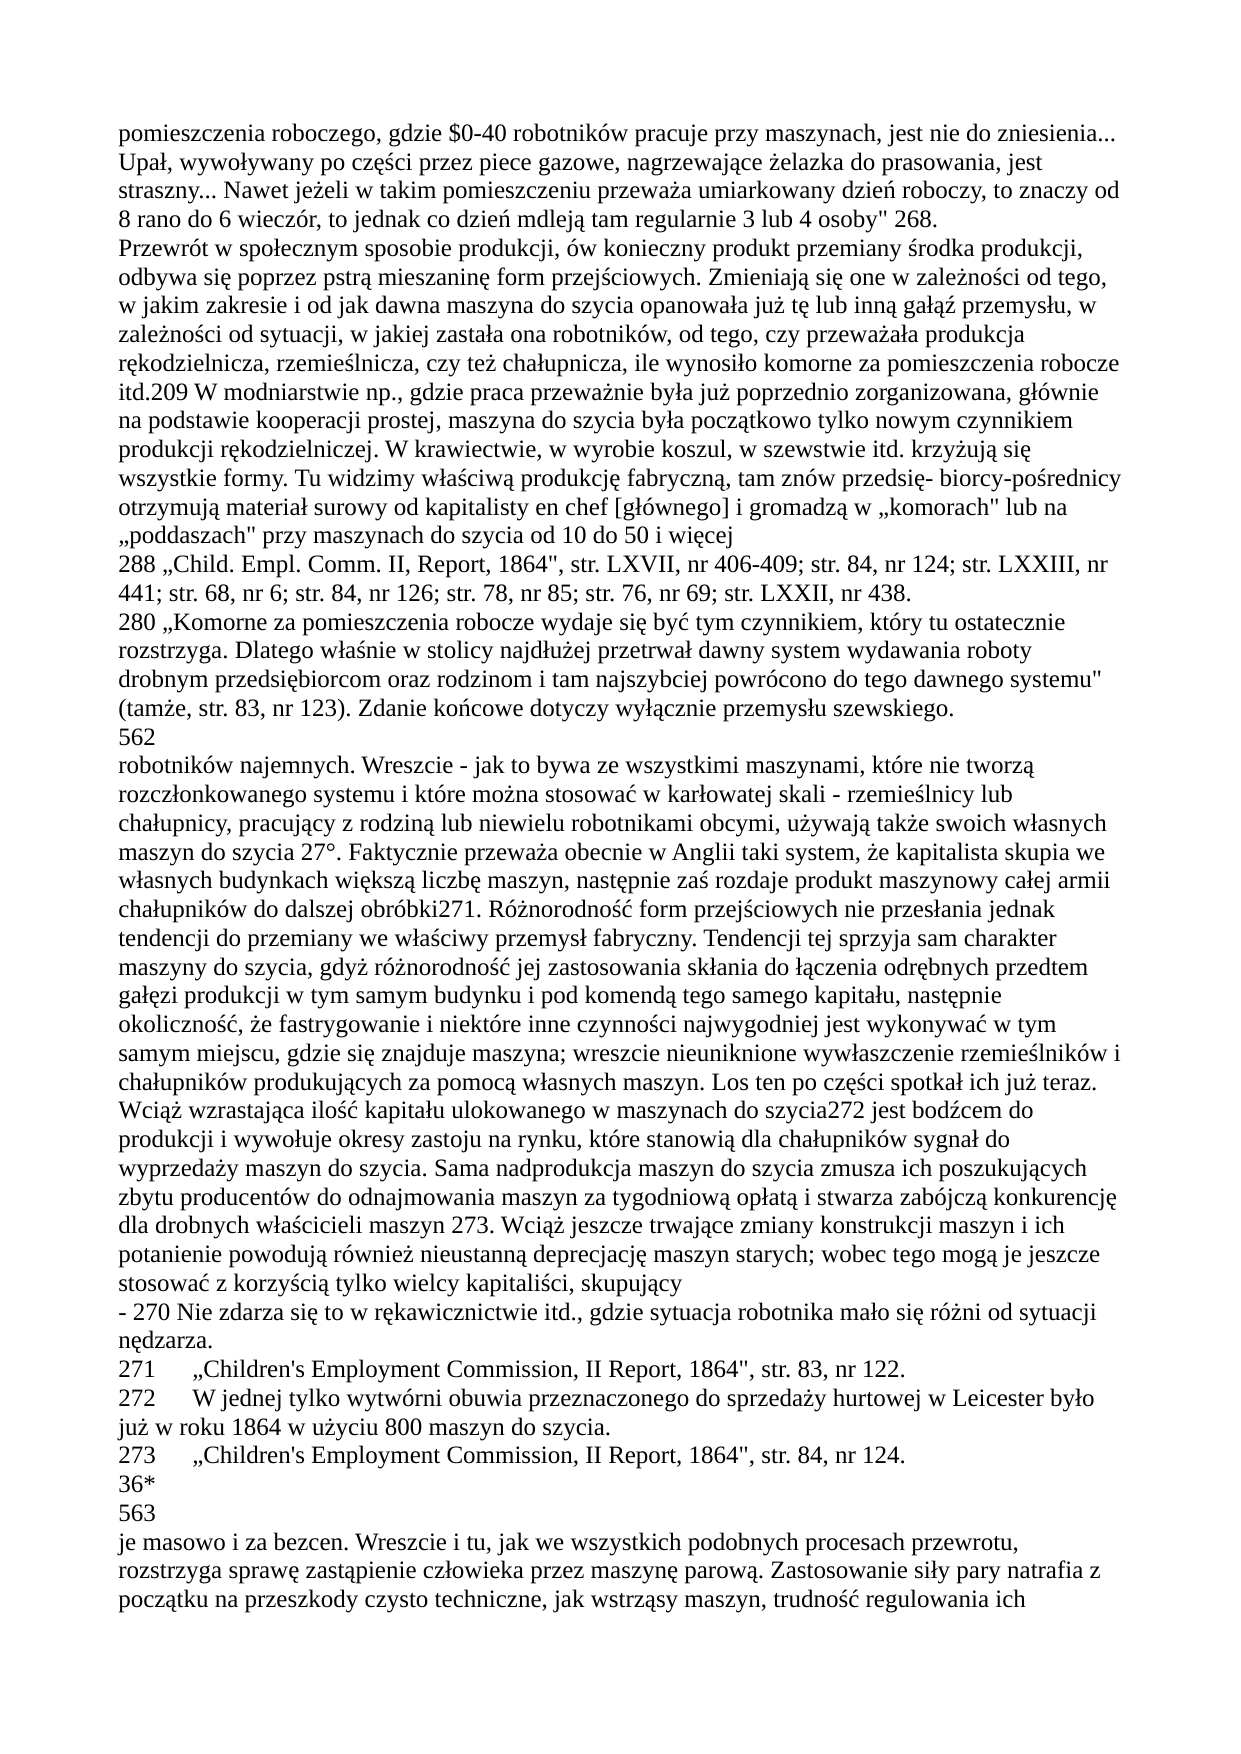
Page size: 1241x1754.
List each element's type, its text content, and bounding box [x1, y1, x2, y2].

text - 270 Nie zdarza się to w rękawicznictwie itd., gdzie sytuacja robotnika mało się różni od sytuacji nędzarza. [118, 1297, 1122, 1354]
text 280 „Komorne za pomieszczenia robocze wydaje się być tym czynnikiem, który tu ostatecznie rozstrzyga. Dlatego właśnie w stolicy najdłużej przetrwał dawny system wydawania roboty drobnym przedsiębiorcom oraz rodzinom i tam najszybciej powrócono do tego dawnego systemu" (tamże, str. 83, nr 123). Zdanie końcowe dotyczy wyłącznie przemysłu szewskiego. [118, 607, 1122, 722]
text Przewrót w społecznym sposobie produkcji, ów konieczny produkt przemiany środka produkcji, odbywa się poprzez pstrą mieszaninę form przejściowych. Zmieniają się one w zależności od tego, w jakim zakresie i od jak dawna maszyna do szycia opanowała już tę lub inną gałąź przemysłu, w zależności od sytuacji, w jakiej zastała ona robotników, od tego, czy przeważała produkcja rękodzielnicza, rzemieślnicza, czy też chałupnicza, ile wynosiło komorne za pomieszczenia robocze itd.209 W modniarstwie np., gdzie praca przeważnie była już poprzednio zorganizowana, głównie na podstawie kooperacji prostej, maszyna do szycia była początkowo tylko nowym czynnikiem produkcji rękodzielniczej. W krawiectwie, w wyrobie koszul, w szewstwie itd. krzyżują się wszystkie formy. Tu widzimy właściwą produkcję fabryczną, tam znów przedsię- biorcy-pośrednicy otrzymują materiał surowy od kapitalisty en chef [głównego] i gromadzą w „komorach" lub na „poddaszach" przy maszynach do szycia od 10 do 50 i więcej [118, 233, 1122, 549]
text 272 W jednej tylko wytwórni obuwia przeznaczonego do sprzedaży hurtowej w Leicester było już w roku 1864 w użyciu 800 maszyn do szycia. [118, 1383, 1122, 1441]
text pomieszczenia roboczego, gdzie $0-40 robotników pracuje przy maszynach, jest nie do zniesienia... Upał, wywoływany po części przez piece gazowe, nagrzewające żelazka do prasowania, jest straszny... Nawet jeżeli w takim pomieszczeniu przeważa umiarkowany dzień roboczy, to znaczy od 8 rano do 6 wieczór, to jednak co dzień mdleją tam regularnie 3 lub 4 osoby" 268. [118, 118, 1122, 233]
text je masowo i za bezcen. Wreszcie i tu, jak we wszystkich podobnych procesach przewrotu, rozstrzyga sprawę zastąpienie człowieka przez maszynę parową. Zastosowanie siły pary natrafia z początku na przeszkody czysto techniczne, jak wstrząsy maszyn, trudność regulowania ich [118, 1527, 1122, 1613]
text robotników najemnych. Wreszcie - jak to bywa ze wszystkimi maszynami, które nie tworzą rozczłonkowanego systemu i które można stosować w karłowatej skali - rzemieślnicy lub chałupnicy, pracujący z rodziną lub niewielu robotnikami obcymi, używają także swoich własnych maszyn do szycia 27°. Faktycznie przeważa obecnie w Anglii taki system, że kapitalista skupia we własnych budynkach większą liczbę maszyn, następnie zaś rozdaje produkt maszynowy całej armii chałupników do dalszej obróbki271. Różnorodność form przejściowych nie przesłania jednak tendencji do przemiany we właściwy przemysł fabryczny. Tendencji tej sprzyja sam charakter maszyny do szycia, gdyż różnorodność jej zastosowania skłania do łączenia odrębnych przedtem gałęzi produkcji w tym samym budynku i pod komendą tego samego kapitału, następnie okoliczność, że fastrygowanie i niektóre inne czynności najwygodniej jest wykonywać w tym samym miejscu, gdzie się znajduje maszyna; wreszcie nieuniknione wywłaszczenie rzemieślników i chałupników produkujących za pomocą własnych maszyn. Los ten po części spotkał ich już teraz. Wciąż wzrastająca ilość kapitału ulokowanego w maszynach do szycia272 jest bodźcem do produkcji i wywołuje okresy zastoju na rynku, które stanowią dla chałupników sygnał do wyprzedaży maszyn do szycia. Sama nadprodukcja maszyn do szycia zmusza ich poszukujących zbytu producentów do odnajmowania maszyn za tygodniową opłatą i stwarza zabójczą konkurencję dla drobnych właścicieli maszyn 273. Wciąż jeszcze trwające zmiany konstrukcji maszyn i ich potanienie powodują również nieustanną deprecjację maszyn starych; wobec tego mogą je jeszcze stosować z korzyścią tylko wielcy kapitaliści, skupujący [118, 751, 1122, 1297]
text 562 [118, 722, 1122, 751]
text 36* [118, 1469, 1122, 1498]
text 288 „Child. Empl. Comm. II, Report, 1864", str. LXVII, nr 406-409; str. 84, nr 124; str. LXXIII, nr 441; str. 68, nr 6; str. 84, nr 126; str. 78, nr 85; str. 76, nr 69; str. LXXII, nr 438. [118, 549, 1122, 607]
text 563 [118, 1498, 1122, 1527]
text 271 „Children's Employment Commission, II Report, 1864", str. 83, nr 122. [118, 1354, 1122, 1383]
text 273 „Children's Employment Commission, II Report, 1864", str. 84, nr 124. [118, 1441, 1122, 1469]
